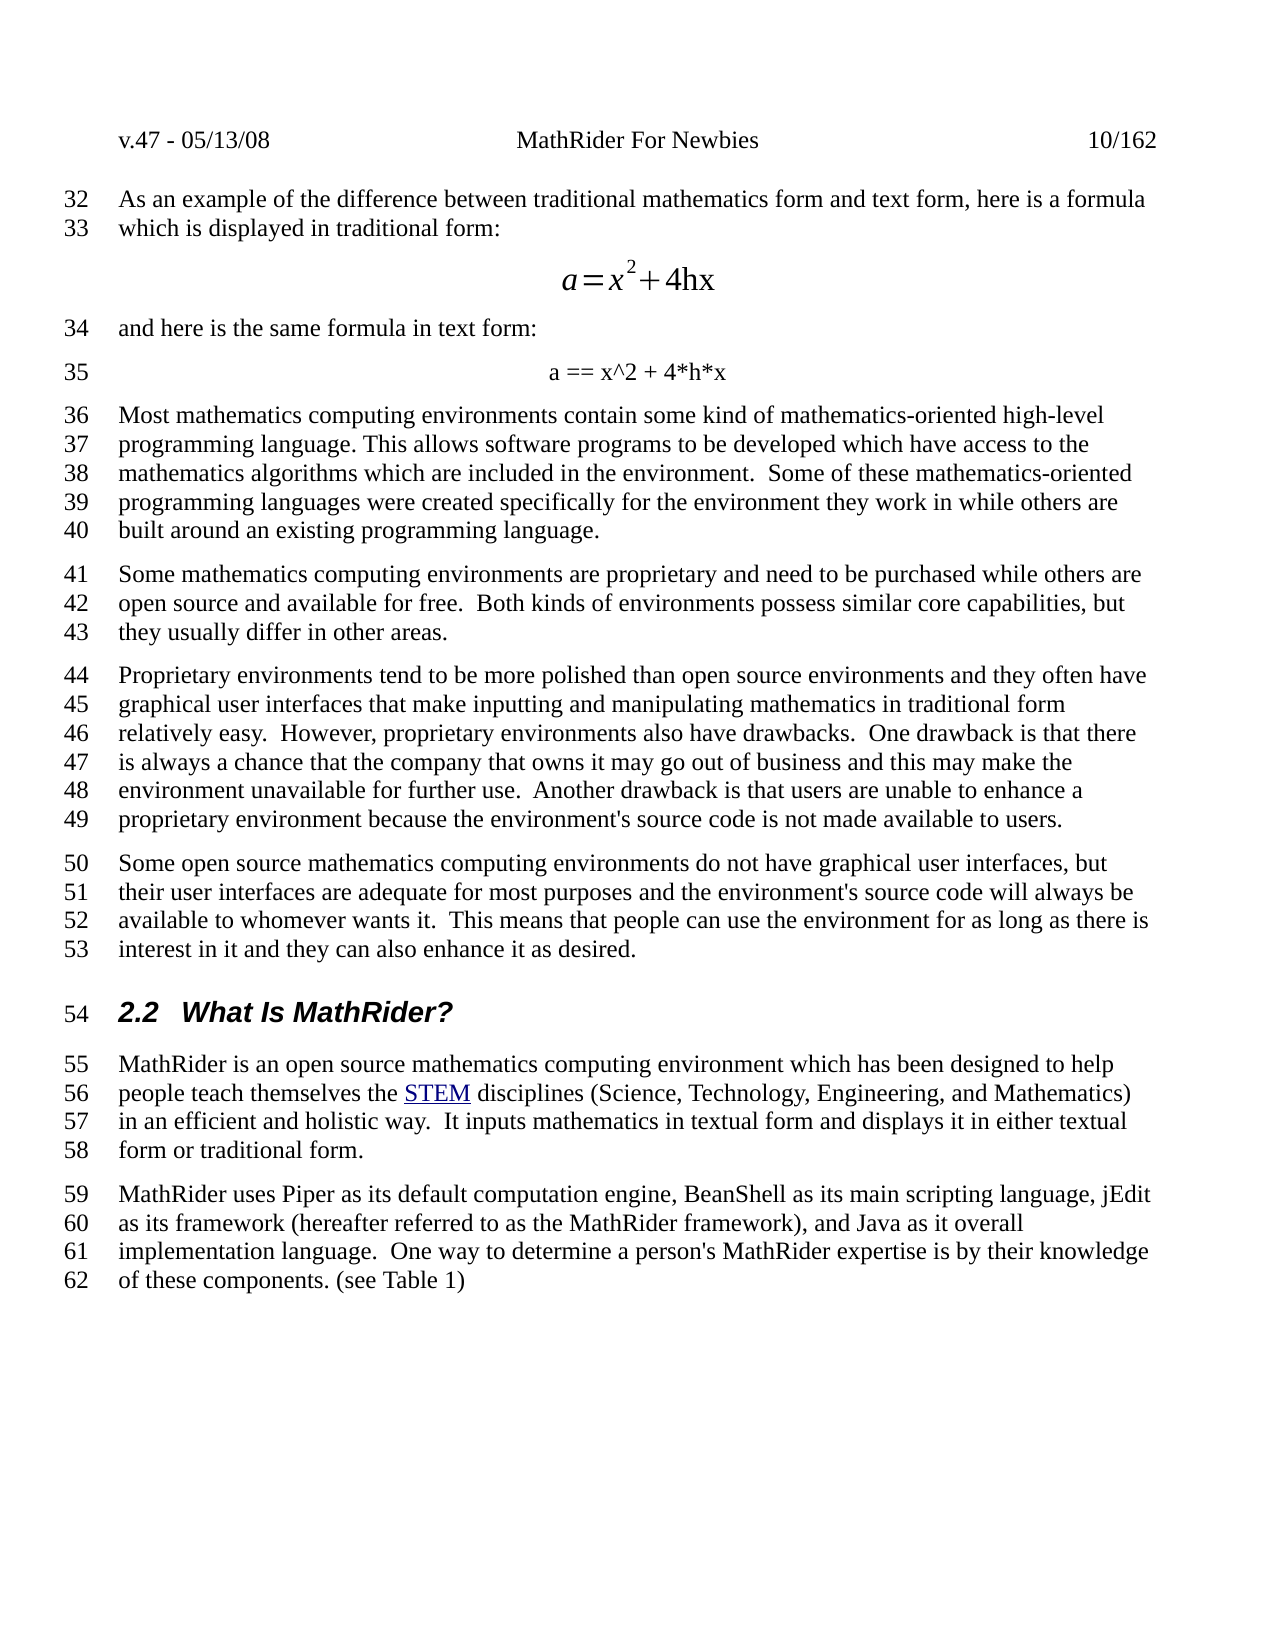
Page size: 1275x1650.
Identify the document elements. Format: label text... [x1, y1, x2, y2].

subtitle What Is MathRider? [118, 995, 1157, 1029]
text Some open source mathematics computing environments do not have graphical user interfaces, but their user interfaces are adequate for most purposes and the environment's source code will always be available to whomever wants it. This means that people can use the environment for as long as there is interest in it and they can also enhance it as desired. [118, 848, 1157, 963]
text Proprietary environments tend to be more polished than open source environments and they often have graphical user interfaces that make inputting and manipulating mathematics in traditional form relatively easy. However, proprietary environments also have drawbacks. One drawback is that there is always a chance that the company that owns it may go out of business and this may make the environment unavailable for further use. Another drawback is that users are unable to enhance a proprietary environment because the environment's source code is not made available to users. [118, 660, 1157, 833]
text and here is the same formula in text form: [118, 313, 1157, 342]
text MathRider uses Piper as its default computation engine, BeanShell as its main scripting language, jEdit as its framework (hereafter referred to as the MathRider framework), and Java as it overall implementation language. One way to determine a person's MathRider expertise is by their knowledge of these components. (see Table 1) [118, 1179, 1157, 1294]
text Some mathematics computing environments are proprietary and need to be purchased while others are open source and available for free. Both kinds of environments possess similar core capabilities, but they usually differ in other areas. [118, 559, 1157, 645]
text a == x^2 + 4*h*x [118, 357, 1157, 385]
text Most mathematics computing environments contain some kind of mathematics-oriented high-level programming language. This allows software programs to be developed which have access to the mathematics algorithms which are included in the environment. Some of these mathematics-oriented programming languages were created specifically for the environment they work in while others are built around an existing programming language. [118, 400, 1157, 544]
text As an example of the difference between traditional mathematics form and text form, here is a formula which is displayed in traditional form: [118, 184, 1157, 241]
text MathRider is an open source mathematics computing environment which has been designed to help people teach themselves the STEM disciplines (Science, Technology, Engineering, and Mathematics) in an efficient and holistic way. It inputs mathematics in textual form and displays it in either textual form or traditional form. [118, 1049, 1157, 1164]
